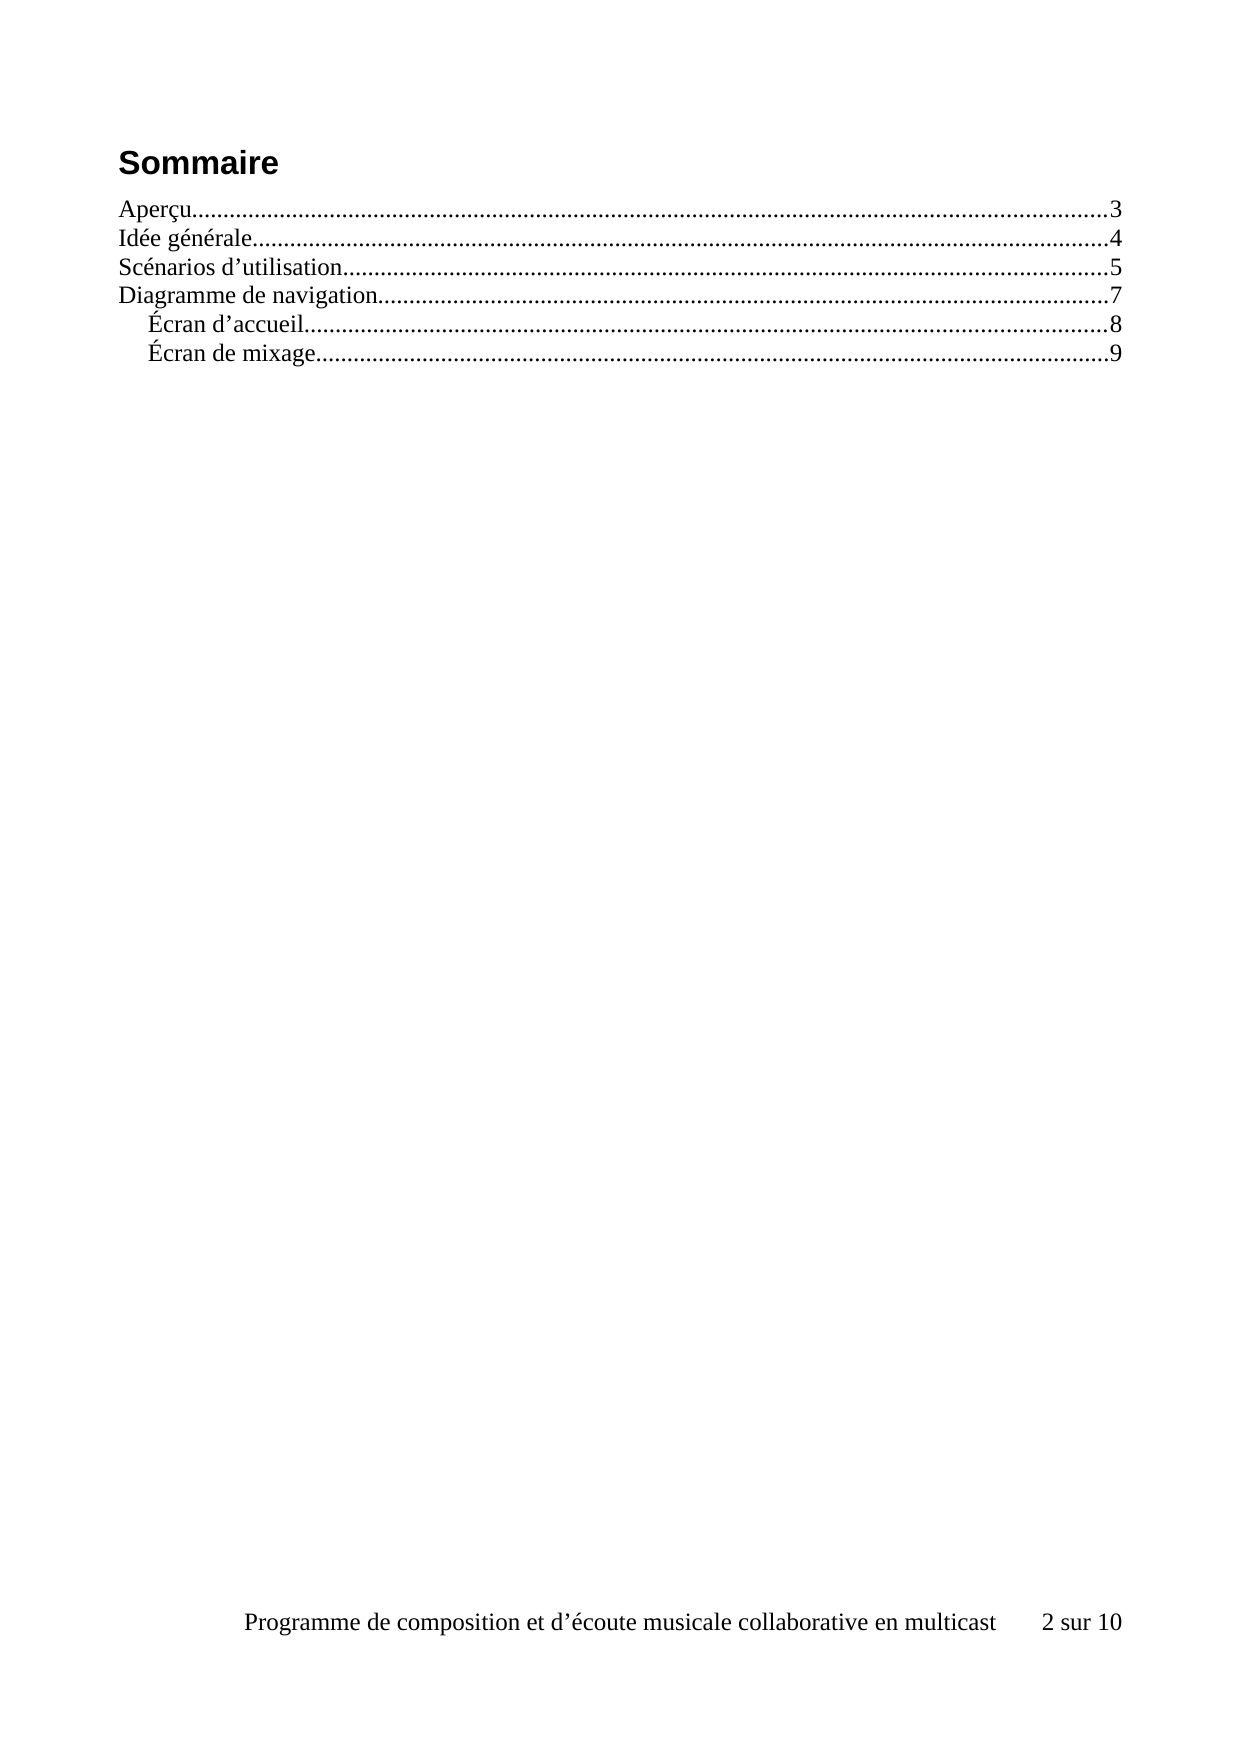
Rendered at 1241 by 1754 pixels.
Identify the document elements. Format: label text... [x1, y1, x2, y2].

text Aperçu 3 [118, 194, 1122, 223]
subtitle Sommaire [118, 143, 1122, 182]
text Écran d’accueil 8 [148, 309, 1122, 338]
text Écran de mixage 9 [148, 338, 1122, 367]
text Diagramme de navigation 7 [118, 280, 1122, 309]
text Scénarios d’utilisation 5 [118, 252, 1122, 280]
text Idée générale 4 [118, 223, 1122, 252]
